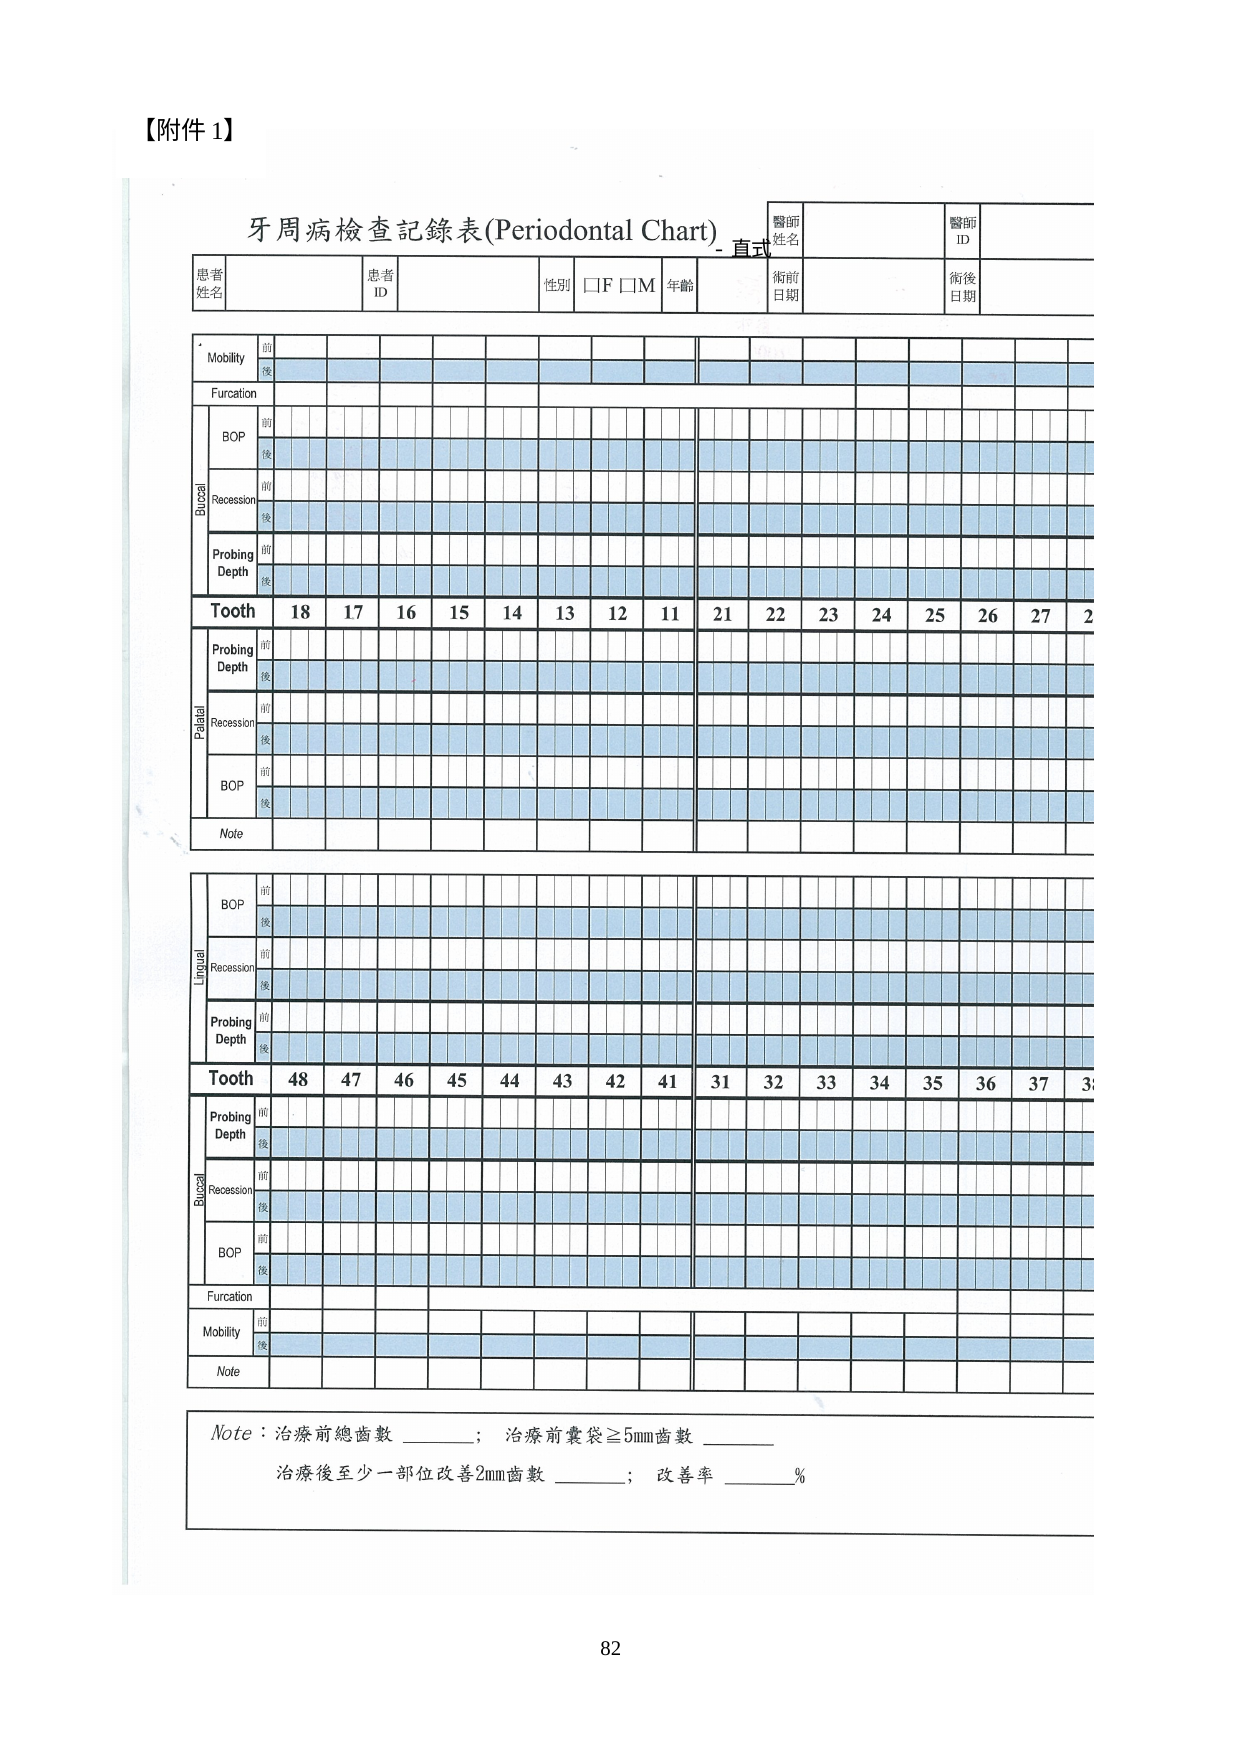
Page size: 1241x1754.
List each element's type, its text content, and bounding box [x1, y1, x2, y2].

text 【附件1】 [131, 111, 251, 147]
